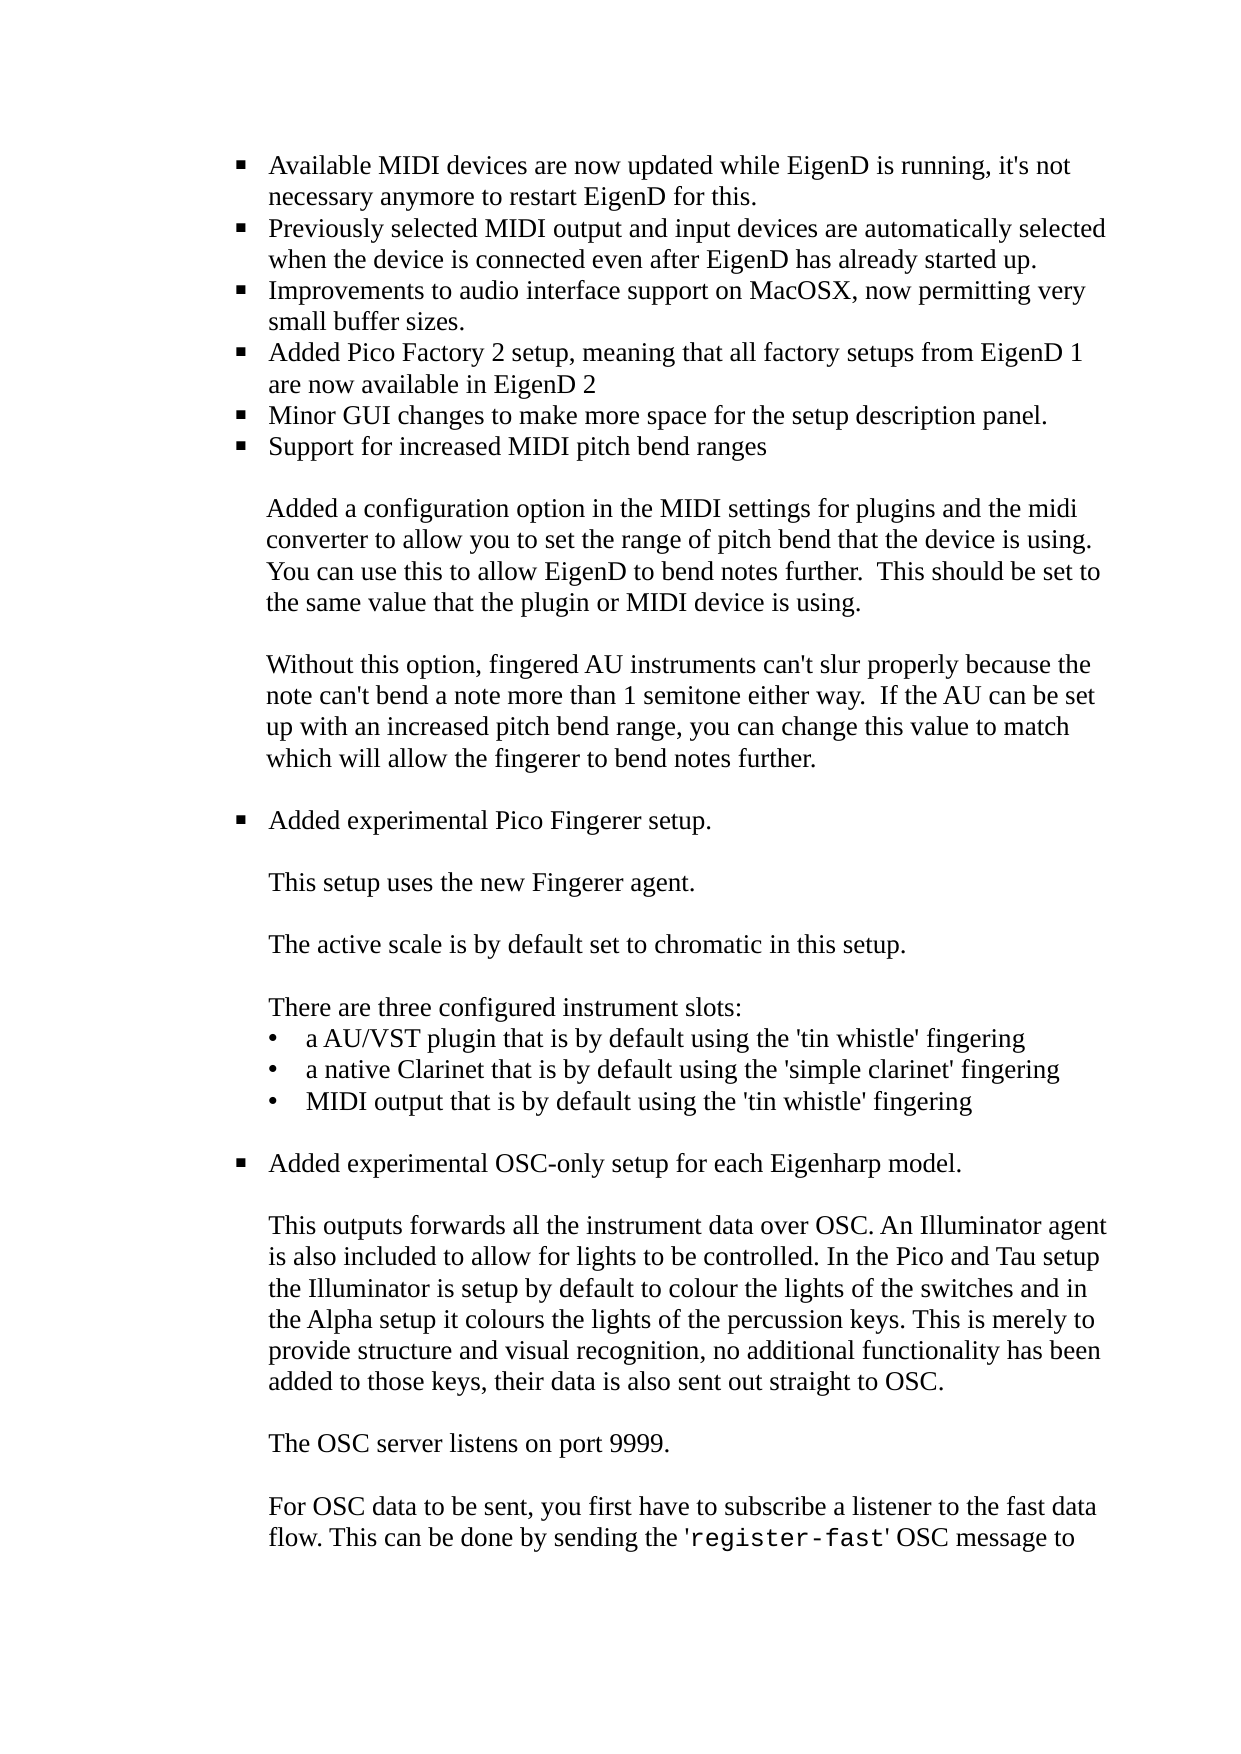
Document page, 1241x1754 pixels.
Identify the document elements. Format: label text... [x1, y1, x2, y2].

list MIDI output that is by default using the 'tin whistle' fingering [268, 1084, 1122, 1116]
list a AU/VST plugin that is by default using the 'tin whistle' fingering [268, 1022, 1122, 1053]
text Added a configuration option in the MIDI settings for plugins and the midi converter to allow you to set the range of pitch bend that the device is using. You can use this to allow EigenD to bend notes further. This should be set to the same value that the plugin or MIDI device is using. [266, 492, 1122, 617]
list a native Clarinet that is by default using the 'simple clarinet' fingering [268, 1053, 1122, 1084]
list Available MIDI devices are now updated while EigenD is running, it's not necessary anymore to restart EigenD for this. [231, 149, 1122, 212]
list Added experimental Pico Fingerer setup. This setup uses the new Fingerer agent. The active scale is by default set to chromatic in this setup. There are three configured instrument slots: [231, 804, 1122, 1022]
list Added Pico Factory 2 setup, meaning that all factory setups from EigenD 1 are now available in EigenD 2 [231, 336, 1122, 399]
list Added experimental OSC-only setup for each Eigenharp model. This outputs forwards all the instrument data over OSC. An Illuminator agent is also included to allow for lights to be controlled. In the Pico and Tau setup the Illuminator is setup by default to colour the lights of the switches and in the Alpha setup it colours the lights of the percussion keys. This is merely to provide structure and visual recognition, no additional functionality has been added to those keys, their data is also sent out straight to OSC. The OSC server listens on port 9999. For OSC data to be sent, you first have to subscribe a listener to the fast data flow. This can be done by sending the 'register-fast' OSC message to [231, 1147, 1122, 1554]
list Minor GUI changes to make more space for the setup description panel. [231, 399, 1122, 430]
list Improvements to audio interface support on MacOSX, now permitting very small buffer sizes. [231, 274, 1122, 336]
list Previously selected MIDI output and input devices are automatically selected when the device is connected even after EigenD has already started up. [231, 212, 1122, 274]
list Support for increased MIDI pitch bend ranges [231, 430, 1122, 461]
text Without this option, fingered AU instruments can't slur properly because the note can't bend a note more than 1 semitone either way. If the AU can be set up with an increased pitch bend range, you can change this value to match which will allow the fingerer to bend notes further. [266, 648, 1122, 773]
